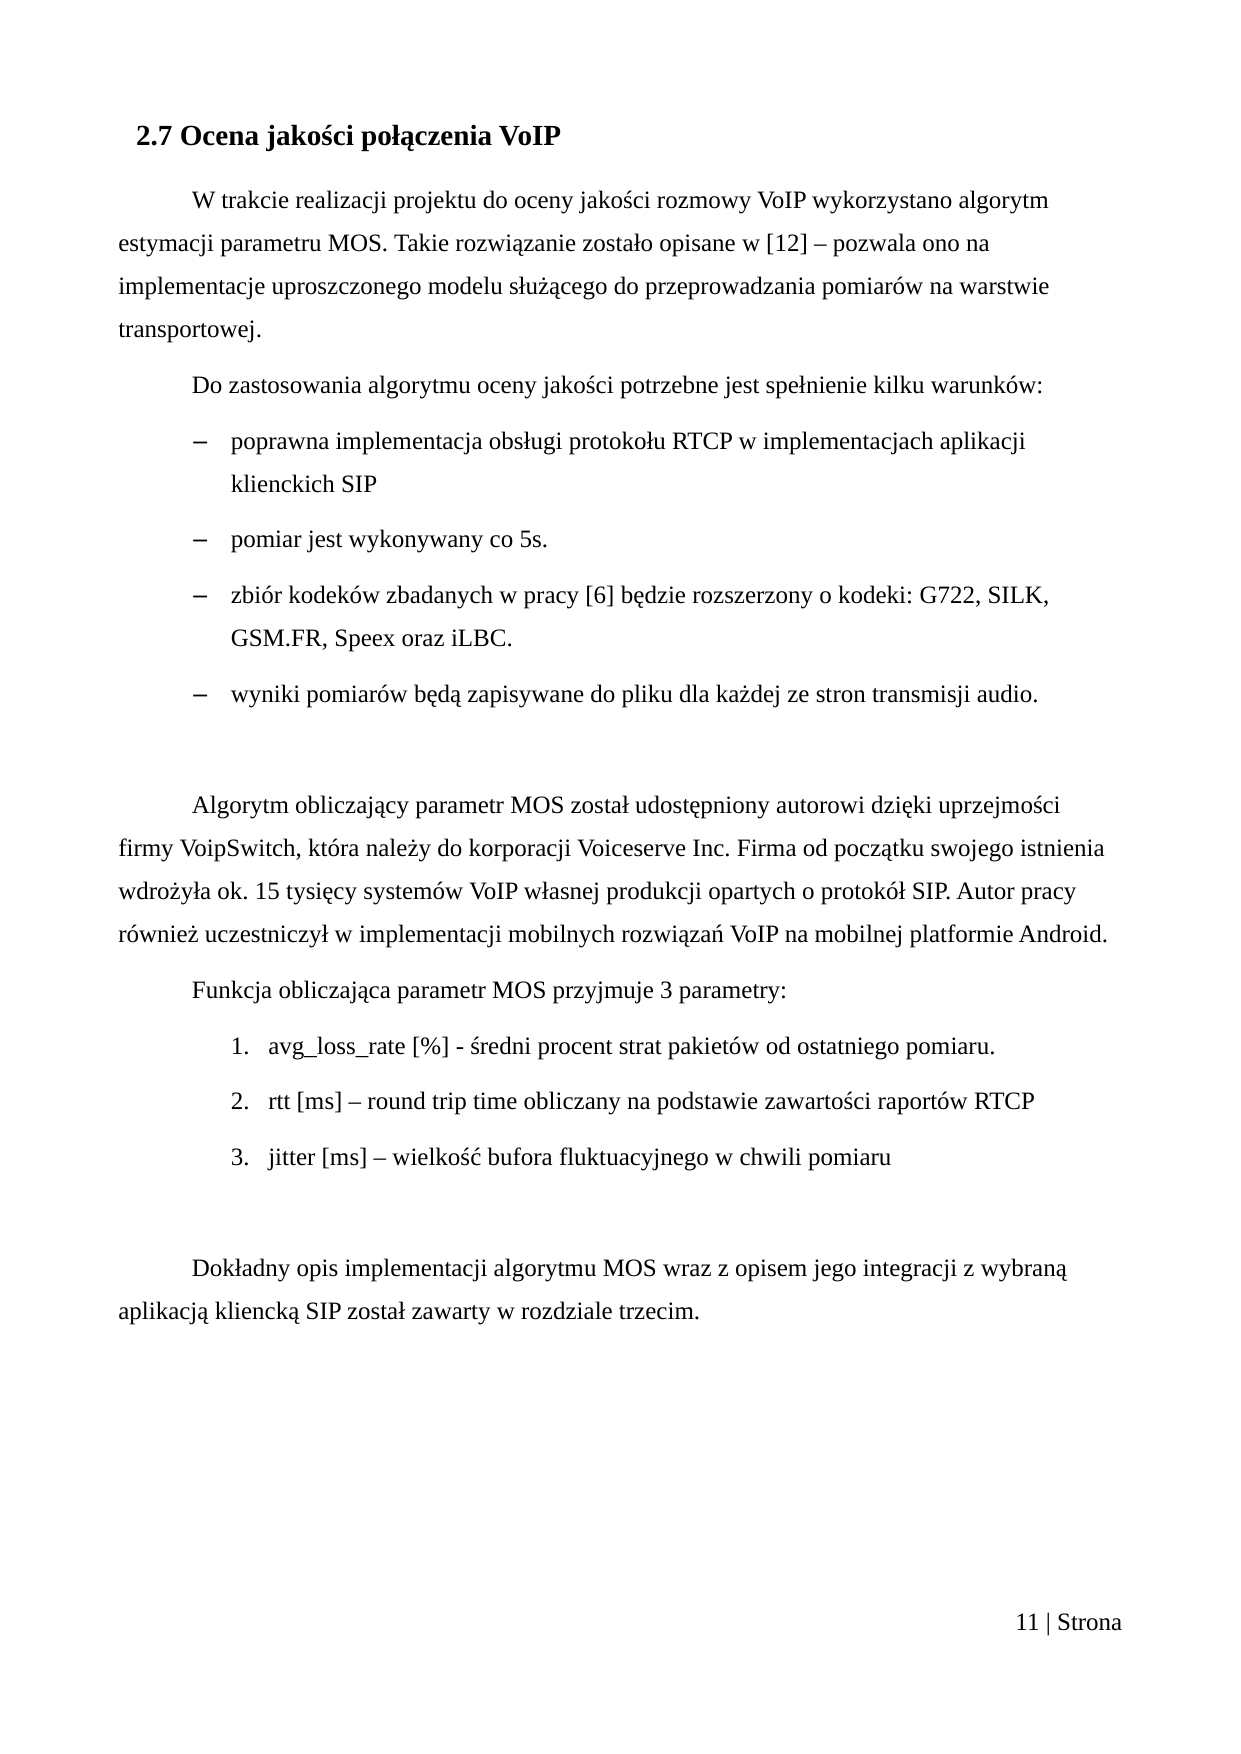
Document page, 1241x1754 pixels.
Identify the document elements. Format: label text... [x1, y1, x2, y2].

list avg_loss_rate [%] - średni procent strat pakietów od ostatniego pomiaru. [231, 1031, 1122, 1059]
list pomiar jest wykonywany co 5s. [193, 524, 1122, 553]
list poprawna implementacja obsługi protokołu RTCP w implementacjach aplikacji klienckich SIP [193, 426, 1122, 498]
text Do zastosowania algorytmu oceny jakości potrzebne jest spełnienie kilku warunków: [118, 370, 1122, 399]
list zbiór kodeków zbadanych w pracy [6] będzie rozszerzony o kodeki: G722, SILK, GSM.FR, Speex oraz iLBC. [193, 580, 1122, 652]
subtitle 2.7 Ocena jakości połączenia VoIP [136, 118, 1122, 152]
text Funkcja obliczająca parametr MOS przyjmuje 3 parametry: [118, 975, 1122, 1004]
list rtt [ms] – round trip time obliczany na podstawie zawartości raportów RTCP [231, 1086, 1122, 1115]
list jitter [ms] – wielkość bufora fluktuacyjnego w chwili pomiaru [231, 1142, 1122, 1171]
text Dokładny opis implementacji algorytmu MOS wraz z opisem jego integracji z wybraną aplikacją kliencką SIP został zawarty w rozdziale trzecim. [118, 1253, 1122, 1325]
list wyniki pomiarów będą zapisywane do pliku dla każdej ze stron transmisji audio. [193, 679, 1122, 708]
text Algorytm obliczający parametr MOS został udostępniony autorowi dzięki uprzejmości firmy VoipSwitch, która należy do korporacji Voiceserve Inc. Firma od początku swojego istnienia wdrożyła ok. 15 tysięcy systemów VoIP własnej produkcji opartych o protokół SIP. Autor pracy również uczestniczył w implementacji mobilnych rozwiązań VoIP na mobilnej platformie Android. [118, 790, 1122, 948]
text W trakcie realizacji projektu do oceny jakości rozmowy VoIP wykorzystano algorytm estymacji parametru MOS. Takie rozwiązanie zostało opisane w [12] – pozwala ono na implementacje uproszczonego modelu służącego do przeprowadzania pomiarów na warstwie transportowej. [118, 185, 1122, 343]
